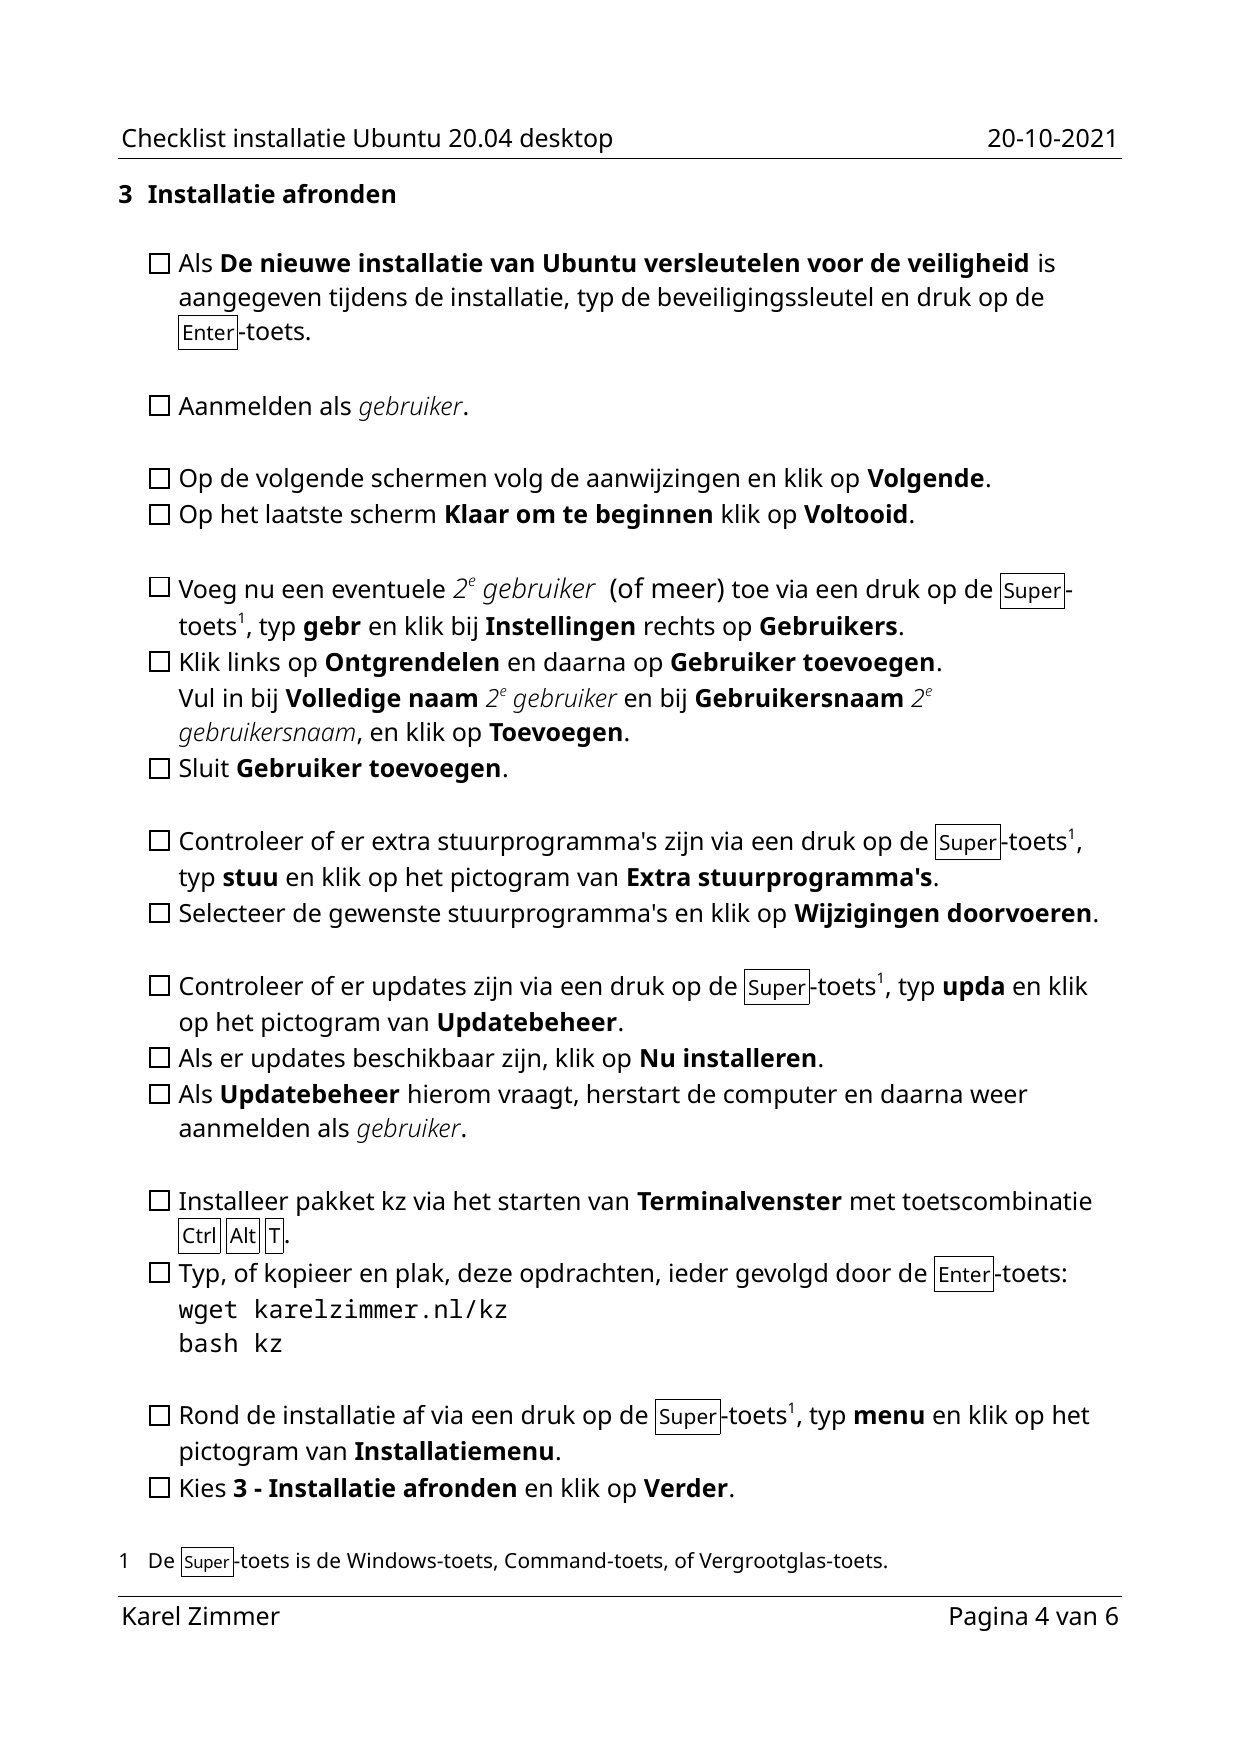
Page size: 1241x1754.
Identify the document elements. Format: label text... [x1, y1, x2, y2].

table_cell Als Updatebeheer hierom vraagt, herstart de computer en daarna weer aanmelden als gebruiker. [177, 1076, 1121, 1146]
table_cell Klik links op Ontgrendelen en daarna op Gebruiker toevoegen. [177, 644, 1121, 680]
table_cell Sluit Gebruiker toevoegen. [177, 750, 1121, 786]
table_cell [177, 533, 1121, 569]
table_cell [141, 1255, 177, 1361]
table_cell [177, 786, 1121, 822]
table_cell Selecteer de gewenste stuurprogramma's en klik op Wijzigingen doorvoeren. [177, 895, 1121, 931]
table_cell [177, 931, 1121, 967]
table_header Als De nieuwe installatie van Ubuntu versleutelen voor de veiligheid is aangegeven tijdens de installatie, typ de beveiligingssleutel en druk op de Enter-toets. [177, 245, 1121, 351]
table_cell [177, 1146, 1121, 1182]
table_cell Controleer of er extra stuurprogramma's zijn via een druk op de Super-toets1, typ stuu en klik op het pictogram van Extra stuurprogramma's. [177, 823, 1121, 895]
table_cell [141, 1146, 177, 1182]
table_cell [177, 424, 1121, 460]
table_cell Kies 3 - Installatie afronden en klik op Verder. [177, 1469, 1121, 1506]
table_cell [141, 460, 177, 496]
table_header [141, 245, 177, 351]
table_cell [141, 533, 177, 569]
table_cell [177, 1361, 1121, 1397]
table_cell [141, 680, 177, 750]
table_cell [141, 967, 177, 1039]
table_cell [141, 823, 177, 895]
table_cell Op het laatste scherm Klaar om te beginnen klik op Voltooid. [177, 496, 1121, 532]
table_cell Rond de installatie af via een druk op de Super-toets1, typ menu en klik op het pictogram van Installatiemenu. [177, 1397, 1121, 1469]
table_cell [141, 750, 177, 786]
table_cell [141, 644, 177, 680]
table_cell Vul in bij Volledige naam 2e gebruiker en bij Gebruikersnaam 2e gebruikersnaam, en klik op Toevoegen. [177, 680, 1121, 750]
table_cell [141, 1397, 177, 1469]
table_cell [141, 786, 177, 822]
table_cell [141, 388, 177, 424]
table_cell [141, 496, 177, 532]
table_cell [141, 1361, 177, 1397]
table_cell Voeg nu een eventuele 2e gebruiker (of meer) toe via een druk op de Super-toets, typ gebr en klik bij Instellingen rechts op Gebruikers. [177, 569, 1121, 643]
table_cell [141, 895, 177, 931]
table_cell Aanmelden als gebruiker. [177, 388, 1121, 424]
table_cell [141, 931, 177, 967]
table_cell [141, 1469, 177, 1506]
table_cell [141, 1040, 177, 1076]
table_cell Als er updates beschikbaar zijn, klik op Nu installeren. [177, 1040, 1121, 1076]
table_cell [141, 569, 177, 643]
table_cell [177, 351, 1121, 387]
table_cell Installeer pakket kz via het starten van Terminalvenster met toetscombinatie Ctrl Alt T. [177, 1182, 1121, 1254]
table_cell [141, 1076, 177, 1146]
list Installatie afronden [118, 177, 1122, 211]
table_cell [141, 424, 177, 460]
table_cell Typ, of kopieer en plak, deze opdrachten, ieder gevolgd door de Enter-toets: wget karelzimmer.nl/kz bash kz [177, 1255, 1121, 1361]
table_cell [141, 1182, 177, 1254]
table_cell [141, 351, 177, 387]
table_cell Op de volgende schermen volg de aanwijzingen en klik op Volgende. [177, 460, 1121, 496]
table_cell Controleer of er updates zijn via een druk op de Super-toets1, typ upda en klik op het pictogram van Updatebeheer. [177, 967, 1121, 1039]
